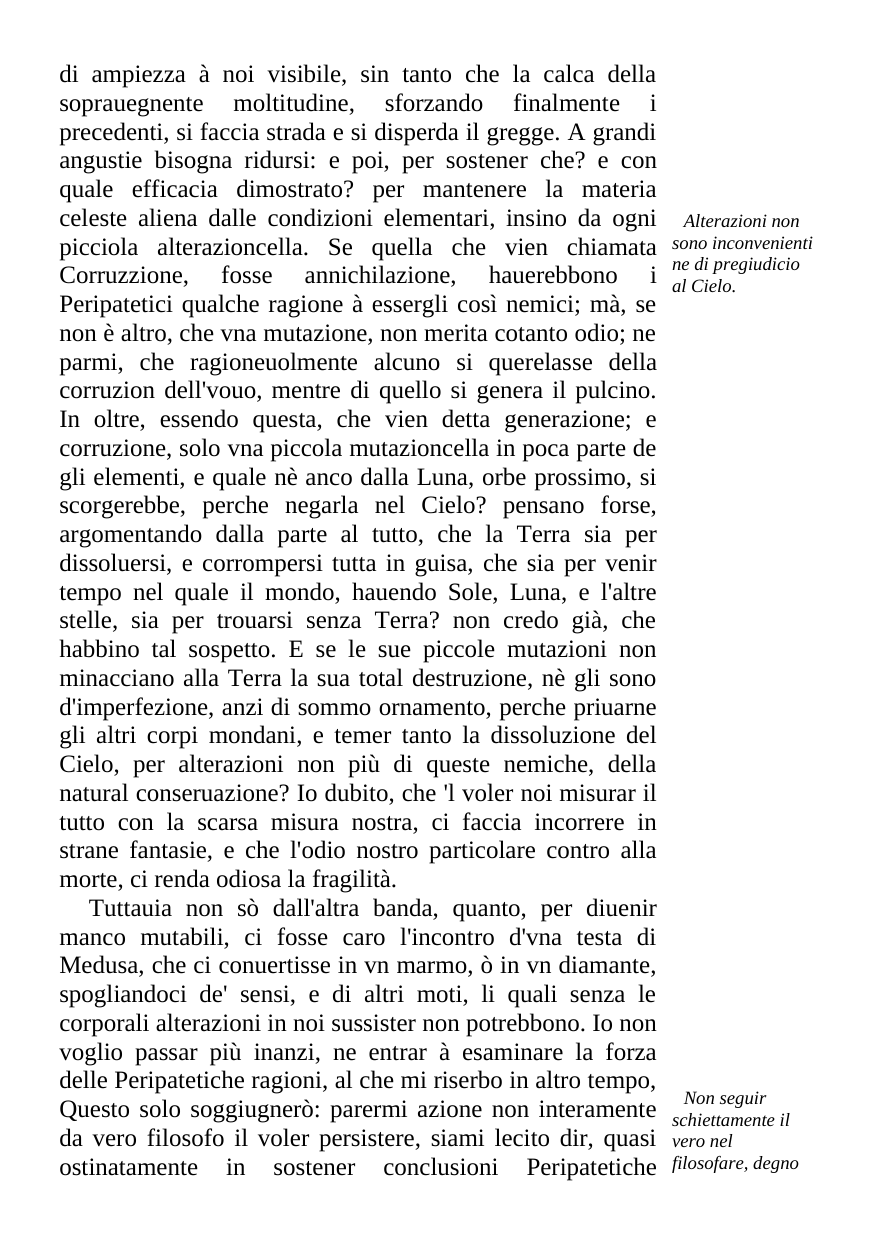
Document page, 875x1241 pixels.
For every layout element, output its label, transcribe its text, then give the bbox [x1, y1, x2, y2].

table_cell Alterazioni non sono inconvenienti ne di pregiudicio al Cielo. [665, 59, 822, 893]
table_cell Tuttauia non sò dall'altra banda, quanto, per diuenir manco mutabili, ci fosse caro l'incontro d'vna testa di Medusa, che ci conuertisse in vn marmo, ò in vn diamante, spogliandoci de' sensi, e di altri moti, li quali senza le corporali alterazioni in noi sussister non potrebbono. Io non voglio passar più inanzi, ne entrar à esaminare la forza delle Peripatetiche ragioni, al che mi riserbo in altro tempo, Questo solo soggiugnerò: parermi azione non interamente da vero filosofo il voler persistere, siami lecito dir, quasi ostinatamente in sostener conclusioni Peripatetiche [52, 893, 664, 1180]
table_cell Non seguir schiettamente il vero nel filosofare, degno [665, 893, 822, 1180]
table_cell di ampiezza à noi visibile, sin tanto che la calca della soprauegnente moltitudine, sforzando finalmente i precedenti, si faccia strada e si disperda il gregge. A grandi angustie bisogna ridursi: e poi, per sostener che? e con quale efficacia dimostrato? per mantenere la materia celeste aliena dalle condizioni elementari, insino da ogni picciola alterazioncella. Se quella che vien chiamata Corruzzione, fosse annichilazione, hauerebbono i Peripatetici qualche ragione à essergli così nemici; mà, se non è altro, che vna mutazione, non merita cotanto odio; ne parmi, che ragioneuolmente alcuno si querelasse della corruzion dell'vouo, mentre di quello si genera il pulcino. In oltre, essendo questa, che vien detta generazione; e corruzione, solo vna piccola mutazioncella in poca parte de gli elementi, e quale nè anco dalla Luna, orbe prossimo, si scorgerebbe, perche negarla nel Cielo? pensano forse, argomentando dalla parte al tutto, che la Terra sia per dissoluersi, e corrompersi tutta in guisa, che sia per venir tempo nel quale il mondo, hauendo Sole, Luna, e l'altre stelle, sia per trouarsi senza Terra? non credo già, che habbino tal sospetto. E se le sue piccole mutazioni non minacciano alla Terra la sua total destruzione, nè gli sono d'imperfezione, anzi di sommo ornamento, perche priuarne gli altri corpi mondani, e temer tanto la dissoluzione del Cielo, per alterazioni non più di queste nemiche, della natural conseruazione? Io dubito, che 'l voler noi misurar il tutto con la scarsa misura nostra, ci faccia incorrere in strane fantasie, e che l'odio nostro particolare contro alla morte, ci renda odiosa la fragilità. [52, 59, 664, 893]
